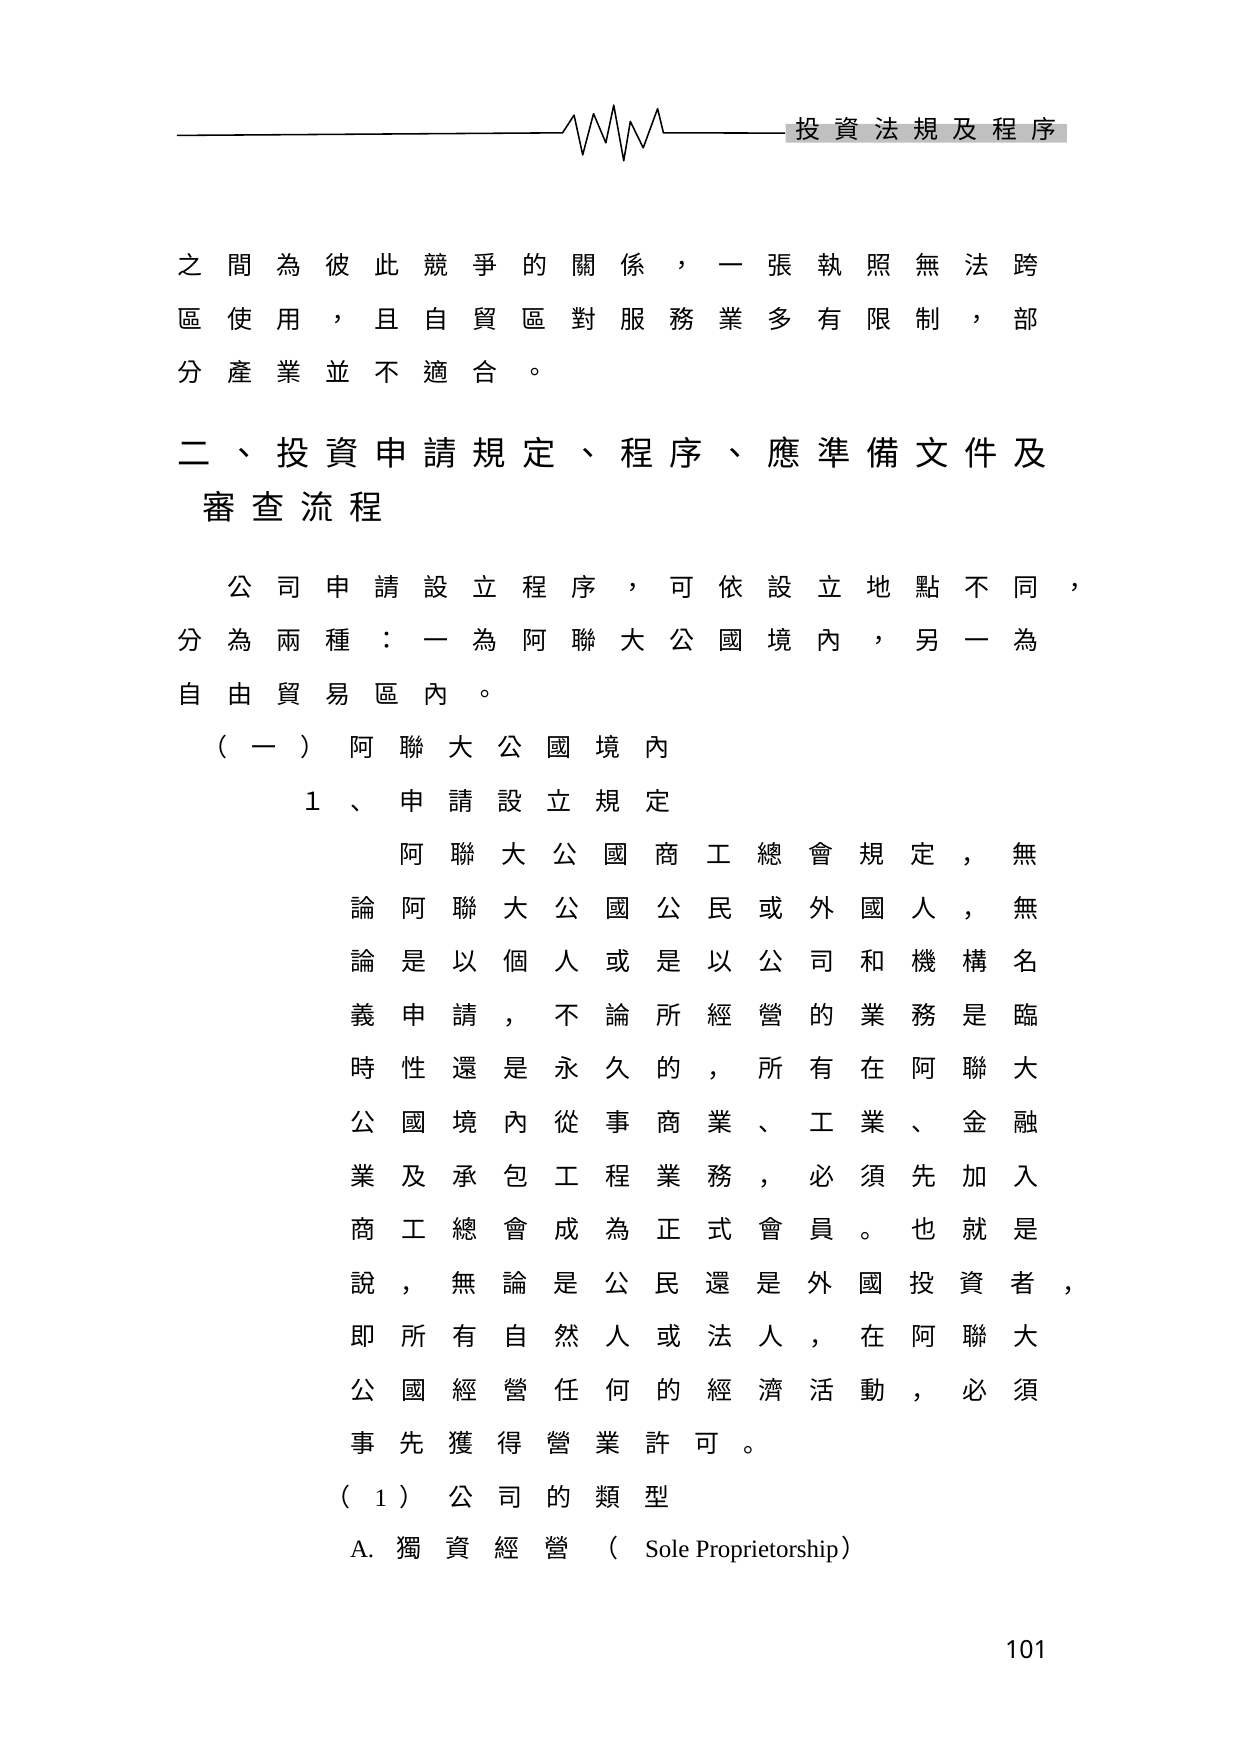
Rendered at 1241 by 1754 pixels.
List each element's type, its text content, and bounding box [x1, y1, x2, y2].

text 二、投資申請規定、程序、應準備文件及審查流程 [178, 424, 1063, 532]
text （1）公司的類型 [301, 1469, 1063, 1522]
text 之間為彼此競爭的關係，一張執照無法跨區使用，且自貿區對服務業多有限制，部分產業並不適合。 [178, 237, 1063, 398]
text 公司申請設立程序，可依設立地點不同，分為兩種：一為阿聯大公國境內，另一為自由貿易區內。 [178, 558, 1063, 719]
text 阿聯大公國商工總會規定，無論阿聯大公國公民或外國人，無論是以個人或是以公司和機構名義申請，不論所經營的業務是臨時性還是永久的，所有在阿聯大公國境內從事商業、工業、金融業及承包工程業務，必須先加入商工總會成為正式會員。也就是說，無論是公民還是外國投資者，即所有自然人或法人，在阿聯大公國經營任何的經濟活動，必須事先獲得營業許可。 [325, 826, 1063, 1469]
text A. 獨資經營（Sole Proprietorship） [325, 1522, 1063, 1576]
text １、申請設立規定 [276, 773, 1063, 826]
text （一）阿聯大公國境內 [202, 719, 1063, 773]
